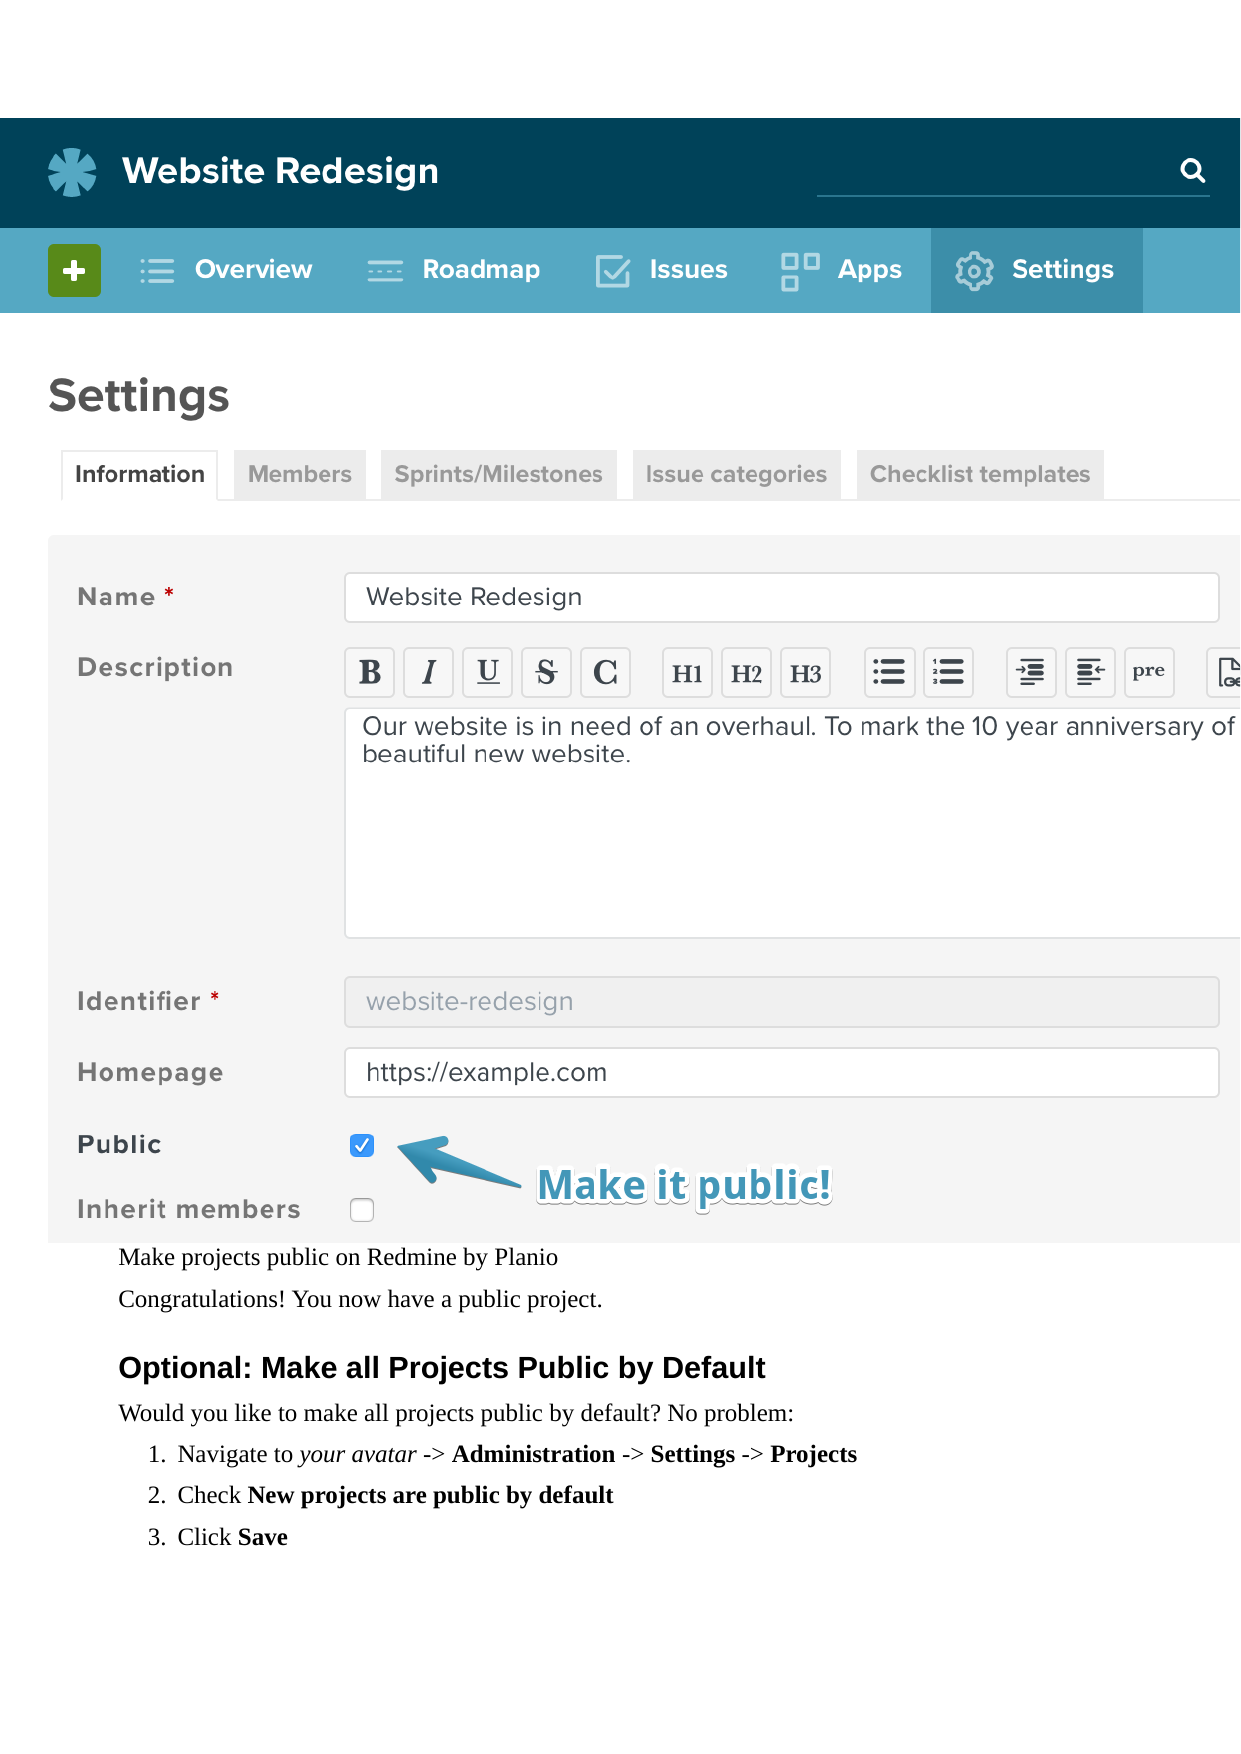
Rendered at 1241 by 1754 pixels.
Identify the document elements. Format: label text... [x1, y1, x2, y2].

list Click Save [148, 1522, 1122, 1550]
picture [368, 165, 382, 183]
picture [204, 165, 218, 183]
picture [278, 158, 298, 182]
picture [49, 149, 95, 196]
picture [387, 165, 391, 182]
picture [159, 165, 176, 183]
picture [123, 158, 158, 182]
picture [223, 165, 227, 182]
picture [181, 158, 200, 183]
picture [301, 165, 320, 183]
picture [231, 160, 242, 183]
picture [421, 165, 437, 182]
text Congratulations! You now have a public project. [118, 1284, 1122, 1312]
text Would you like to make all projects public by default? No problem: [118, 1398, 1122, 1427]
picture [1181, 159, 1204, 182]
picture [396, 165, 414, 190]
list Navigate to your avatar -> Administration -> Settings -> Projects [148, 1439, 1122, 1468]
list Check New projects are public by default [148, 1480, 1122, 1509]
picture [245, 165, 264, 183]
text Make projects public on Redmine by Planio [118, 1243, 1122, 1271]
picture [323, 158, 341, 183]
picture [346, 165, 364, 183]
subtitle Optional: Make all Projects Public by Default [118, 1350, 1122, 1385]
picture [0, 229, 1241, 1243]
